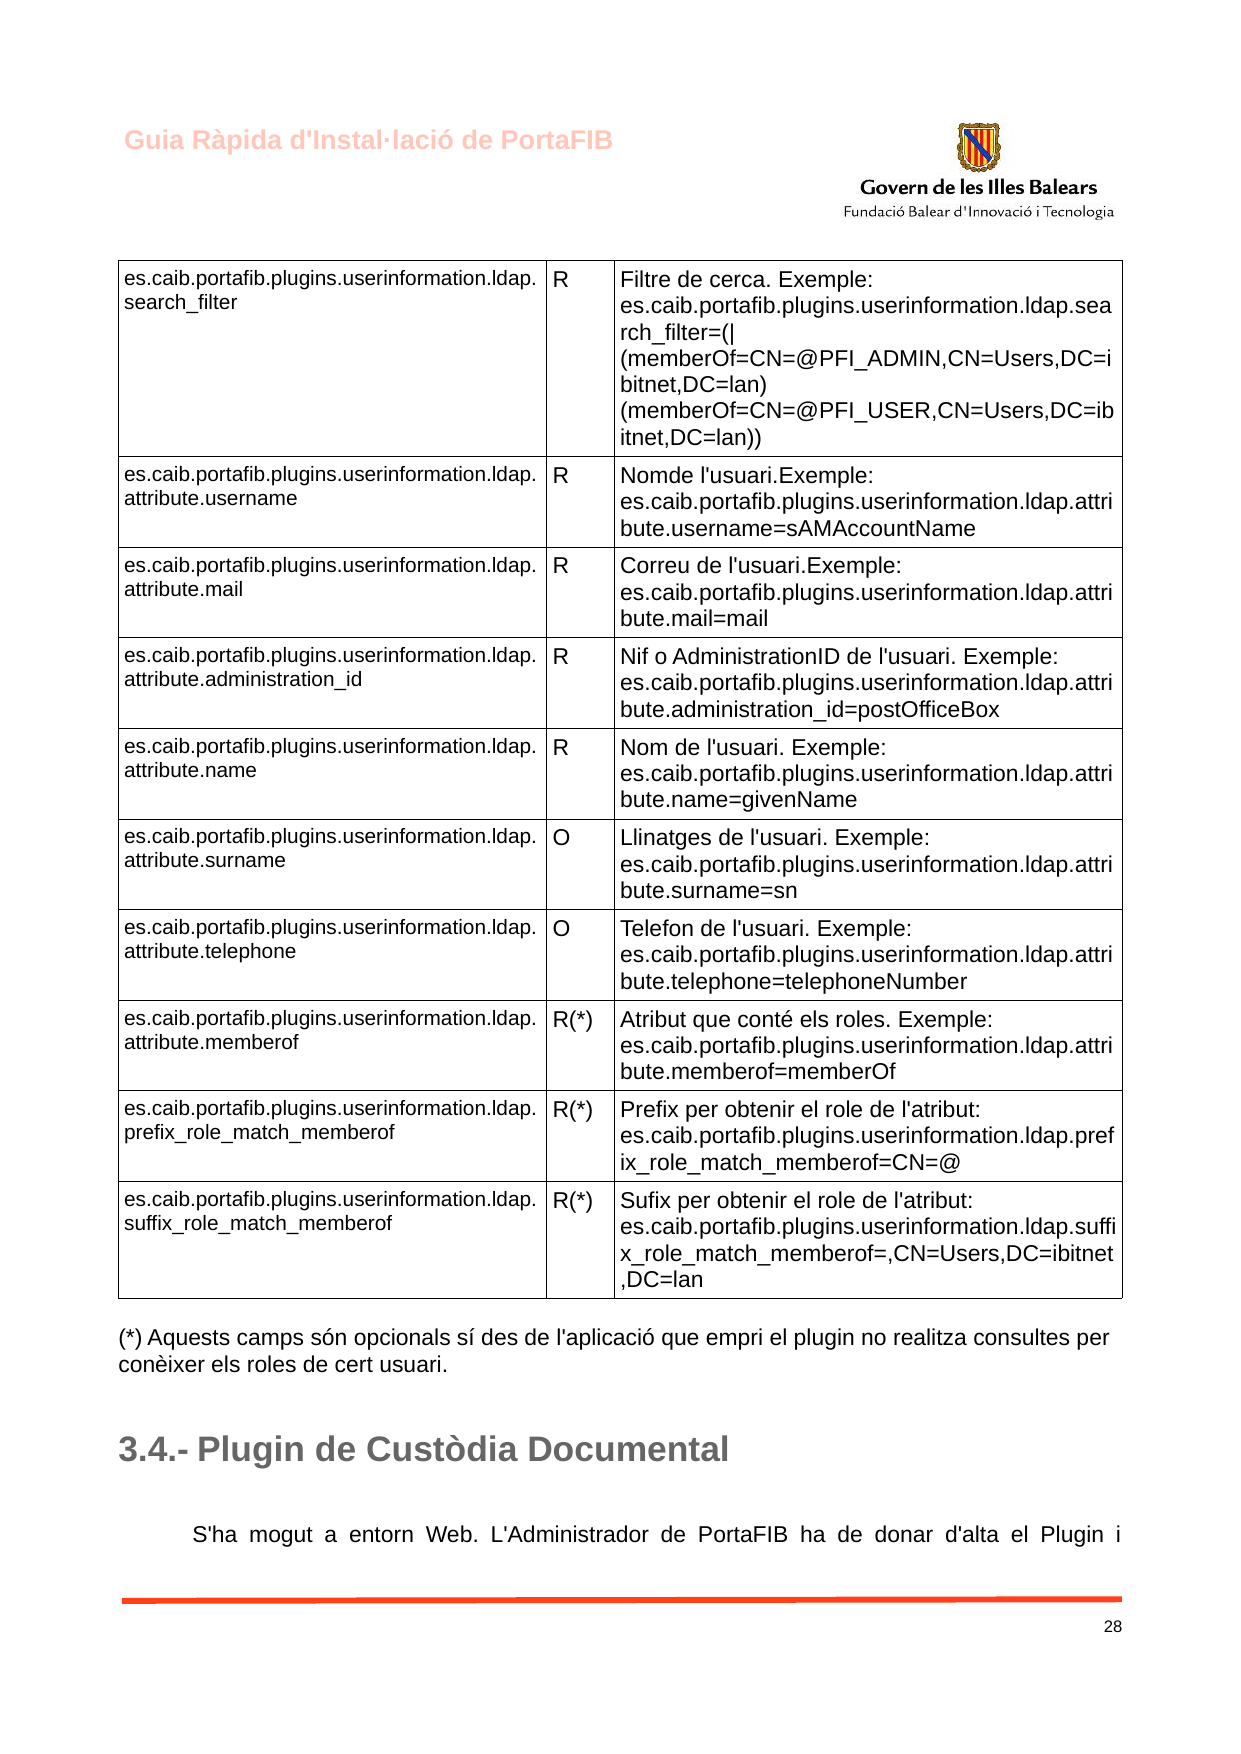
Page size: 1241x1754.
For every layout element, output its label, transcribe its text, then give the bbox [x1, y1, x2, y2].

table_cell Nif o AdministrationID de l'usuari. Exemple: es.caib.portafib.plugins.userinformation.ldap.attribute.administration_id=postOfficeBox [615, 638, 1122, 728]
table_cell Nomde l'usuari.Exemple: es.caib.portafib.plugins.userinformation.ldap.attribute.username=sAMAccountName [615, 457, 1122, 547]
table_cell Llinatges de l'usuari. Exemple: es.caib.portafib.plugins.userinformation.ldap.attribute.surname=sn [615, 820, 1122, 909]
table_cell Atribut que conté els roles. Exemple: es.caib.portafib.plugins.userinformation.ldap.attribute.memberof=memberOf [615, 1001, 1122, 1090]
table_cell R(*) [547, 1182, 614, 1298]
table_cell es.caib.portafib.plugins.userinformation.ldap.attribute.telephone [119, 910, 546, 1000]
table_cell es.caib.portafib.plugins.userinformation.ldap.attribute.administration_id [119, 638, 546, 728]
table_cell es.caib.portafib.plugins.userinformation.ldap.attribute.name [119, 729, 546, 818]
table_cell es.caib.portafib.plugins.userinformation.ldap.suffix_role_match_memberof [119, 1182, 546, 1298]
table_cell R(*) [547, 1001, 614, 1090]
table_cell es.caib.portafib.plugins.userinformation.ldap.attribute.mail [119, 548, 546, 637]
table_cell Sufix per obtenir el role de l'atribut: es.caib.portafib.plugins.userinformation.ldap.suffix_role_match_memberof=,CN=Users,DC=ibitnet,DC=lan [615, 1182, 1122, 1298]
table_cell es.caib.portafib.plugins.userinformation.ldap.attribute.memberof [119, 1001, 546, 1090]
table_cell es.caib.portafib.plugins.userinformation.ldap.search_filter [119, 261, 546, 456]
table_cell R [547, 548, 614, 637]
table_cell es.caib.portafib.plugins.userinformation.ldap.prefix_role_match_memberof [119, 1091, 546, 1181]
table_cell Telefon de l'usuari. Exemple: es.caib.portafib.plugins.userinformation.ldap.attribute.telephone=telephoneNumber [615, 910, 1122, 1000]
table_cell Filtre de cerca. Exemple: es.caib.portafib.plugins.userinformation.ldap.search_filter=(|(memberOf=CN=@PFI_ADMIN,CN=Users,DC=ibitnet,DC=lan)(memberOf=CN=@PFI_USER,CN=Users,DC=ibitnet,DC=lan)) [615, 261, 1122, 456]
table_cell O [547, 910, 614, 1000]
table_cell es.caib.portafib.plugins.userinformation.ldap.attribute.surname [119, 820, 546, 909]
table_cell es.caib.portafib.plugins.userinformation.ldap.attribute.username [119, 457, 546, 547]
subtitle Plugin de Custòdia Documental [118, 1428, 1122, 1469]
text (*) Aquests camps són opcionals sí des de l'aplicació que empri el plugin no realitza consultes per conèixer els roles de cert usuari. [118, 1324, 1122, 1377]
text S'ha mogut a entorn Web. L'Administrador de PortaFIB ha de donar d'alta el Plugin i [118, 1521, 1122, 1547]
table_cell R [547, 457, 614, 547]
table_cell O [547, 820, 614, 909]
table_cell Nom de l'usuari. Exemple: es.caib.portafib.plugins.userinformation.ldap.attribute.name=givenName [615, 729, 1122, 818]
table_cell Prefix per obtenir el role de l'atribut: es.caib.portafib.plugins.userinformation.ldap.prefix_role_match_memberof=CN=@ [615, 1091, 1122, 1181]
picture [840, 123, 1117, 220]
table_cell Correu de l'usuari.Exemple: es.caib.portafib.plugins.userinformation.ldap.attribute.mail=mail [615, 548, 1122, 637]
table_cell R [547, 638, 614, 728]
table_cell R(*) [547, 1091, 614, 1181]
table_cell R [547, 729, 614, 818]
table_cell R [547, 261, 614, 456]
